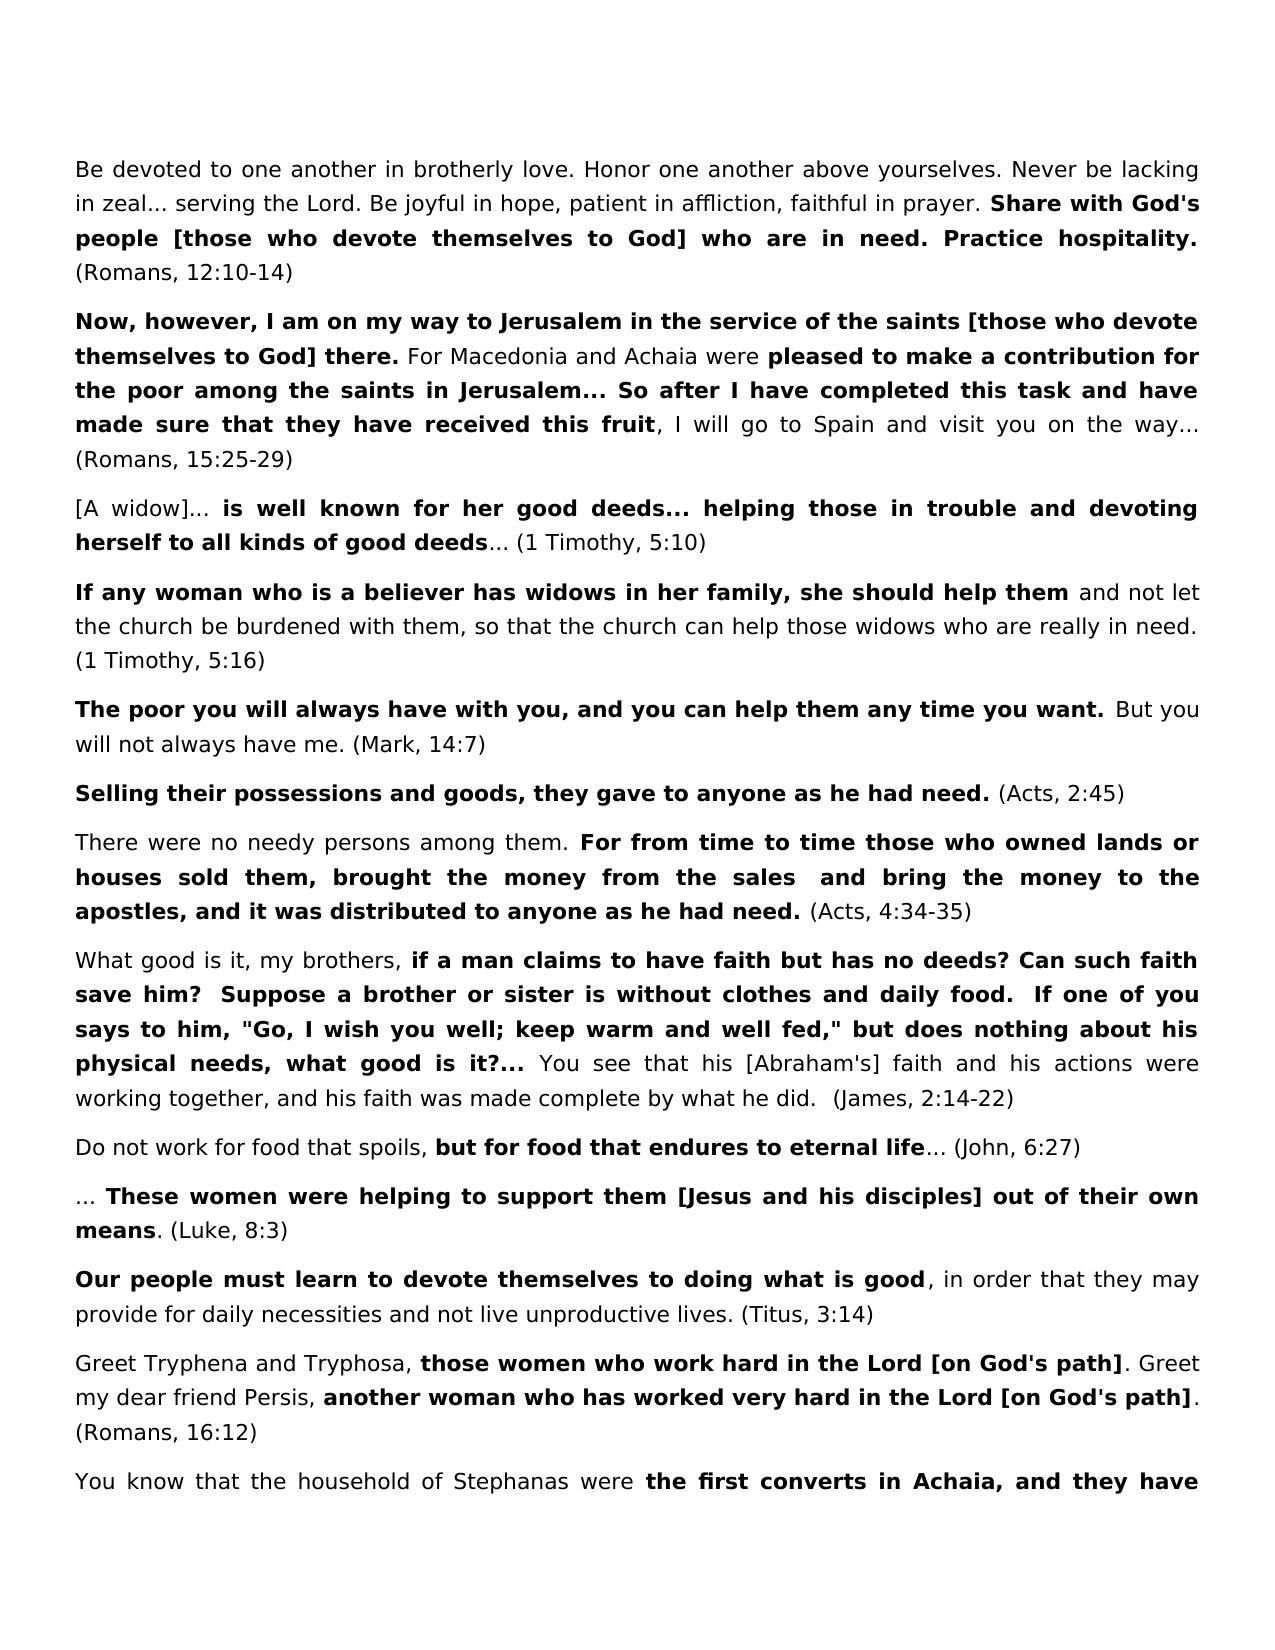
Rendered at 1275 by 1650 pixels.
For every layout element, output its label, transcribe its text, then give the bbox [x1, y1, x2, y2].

text Do not work for food that spoils, but for food that endures to eternal life... (John, 6:27) [75, 1128, 1200, 1162]
text There were no needy persons among them. For from time to time those who owned lands or houses sold them, brought the money from the sales and bring the money to the apostles, and it was distributed to anyone as he had need. (Acts, 4:34-35) [75, 823, 1200, 926]
text You know that the household of Stephanas were the first converts in Achaia, and they have [75, 1462, 1200, 1496]
text The poor you will always have with you, and you can help them any time you want. But you will not always have me. (Mark, 14:7) [75, 690, 1200, 759]
text Now, however, I am on my way to Jerusalem in the service of the saints [those who devote themselves to God] there. For Macedonia and Achaia were pleased to make a contribution for the poor among the saints in Jerusalem... So after I have completed this task and have made sure that they have received this fruit, I will go to Spain and visit you on the way... (Romans, 15:25-29) [75, 302, 1200, 474]
text Be devoted to one another in brotherly love. Honor one another above yourselves. Never be lacking in zeal... serving the Lord. Be joyful in hope, patient in affliction, faithful in prayer. Share with God's people [those who devote themselves to God] who are in need. Practice hospitality. (Romans, 12:10-14) [75, 150, 1200, 287]
text Greet Tryphena and Tryphosa, those women who work hard in the Lord [on God's path]. Greet my dear friend Persis, another woman who has worked very hard in the Lord [on God's path]. (Romans, 16:12) [75, 1344, 1200, 1447]
text What good is it, my brothers, if a man claims to have faith but has no deeds? Can such faith save him? Suppose a brother or sister is without clothes and daily food. If one of you says to him, "Go, I wish you well; keep warm and well fed," but does nothing about his physical needs, what good is it?... You see that his [Abraham's] faith and his actions were working together, and his faith was made complete by what he did. (James, 2:14-22) [75, 941, 1200, 1113]
text ... These women were helping to support them [Jesus and his disciples] out of their own means. (Luke, 8:3) [75, 1177, 1200, 1246]
text [A widow]... is well known for her good deeds... helping those in trouble and devoting herself to all kinds of good deeds... (1 Timothy, 5:10) [75, 489, 1200, 558]
text Selling their possessions and goods, they gave to anyone as he had need. (Acts, 2:45) [75, 774, 1200, 808]
text Our people must learn to devote themselves to doing what is good, in order that they may provide for daily necessities and not live unproductive lives. (Titus, 3:14) [75, 1260, 1200, 1329]
text If any woman who is a believer has widows in her family, she should help them and not let the church be burdened with them, so that the church can help those widows who are really in need. (1 Timothy, 5:16) [75, 572, 1200, 676]
